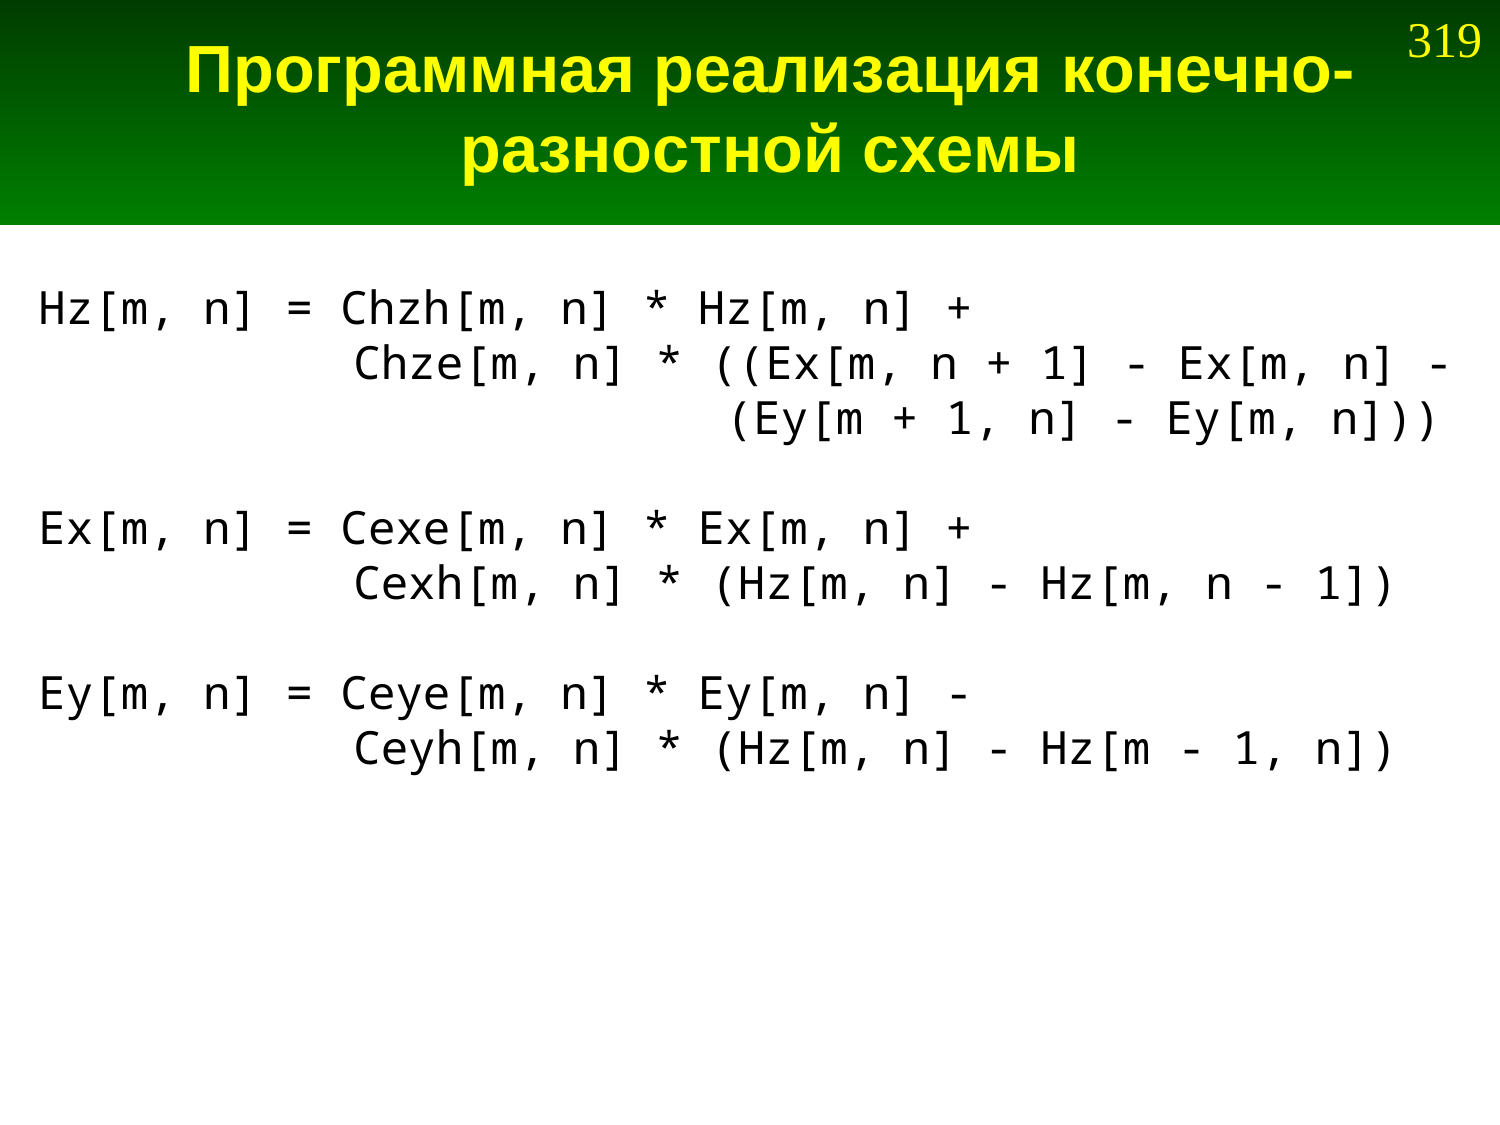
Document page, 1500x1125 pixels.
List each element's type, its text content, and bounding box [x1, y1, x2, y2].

title Программная реализация конечно-разностной схемы [100, 7, 1441, 204]
text_box Hz[m, n] = Chzh[m, n] * Hz[m, n] + Chze[m, n] * ((Ex[m, n + 1] - Ex[m, n] - (Ey[m + 1, n] - Ey[m, n])) Ex[m, n] = Cexe[m, n] * Ex[m, n] + Cexh[m, n] * (Hz[m, n] - Hz[m, n - 1]) Ey[m, n] = Ceye[m, n] * Ey[m, n] - Ceyh[m, n] * (Hz[m, n] - Hz[m - 1, n]) [23, 271, 1472, 827]
